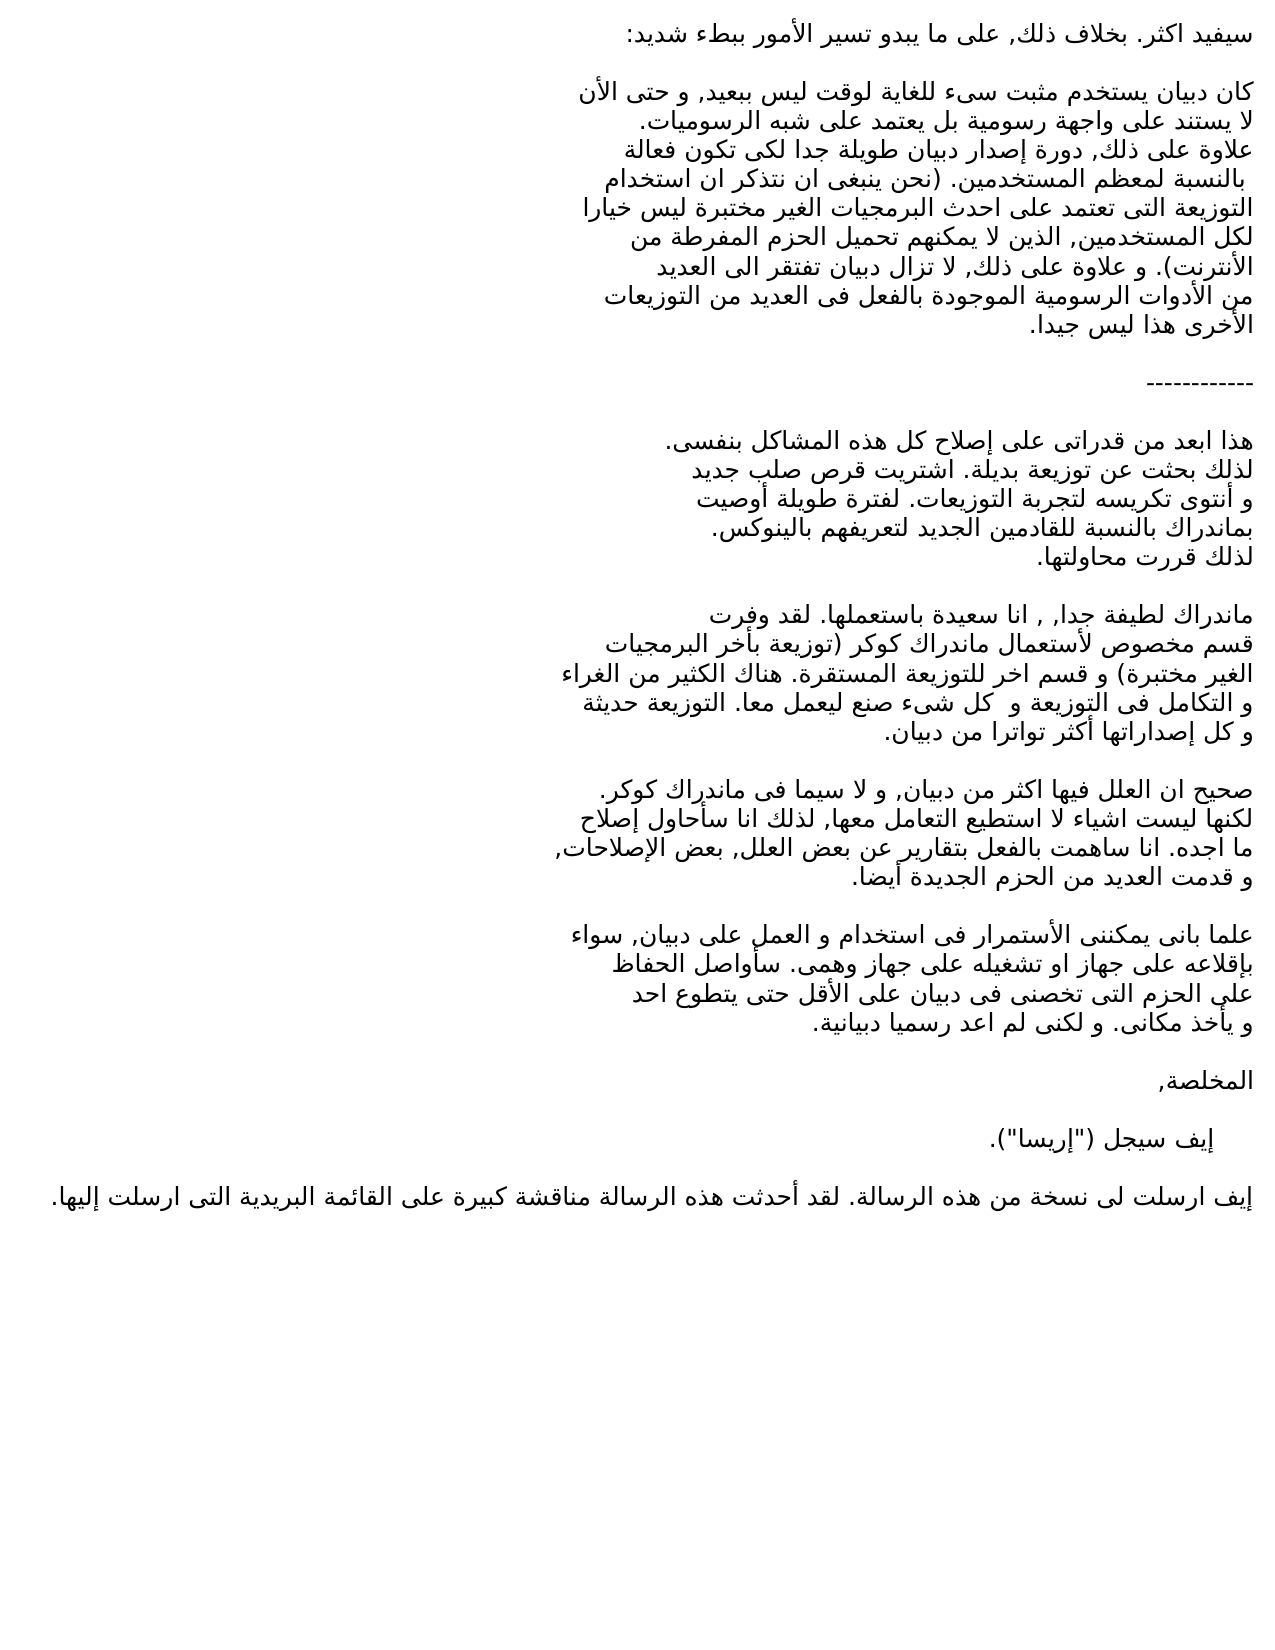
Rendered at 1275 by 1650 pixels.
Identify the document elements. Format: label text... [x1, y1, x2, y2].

text بإقلاعه على جهاز او تشغيله على جهاز وهمى. سأواصل الحفاظ [25, 949, 1254, 979]
text لذلك قررت محاولتها. [25, 542, 1254, 572]
text علاوة على ذلك, دورة إصدار دبيان طويلة جدا لكى تكون فعالة [25, 135, 1254, 164]
text لا يستند على واجهة رسومية بل يعتمد على شبه الرسوميات. [25, 106, 1254, 135]
text و أنتوى تكريسه لتجربة التوزيعات. لفترة طويلة أوصيت [25, 484, 1254, 513]
text و التكامل فى التوزيعة و كل شىء صنع ليعمل معا. التوزيعة حديثة [25, 688, 1254, 717]
text الأخرى هذا ليس جيدا. [25, 310, 1254, 339]
text و كل إصداراتها أكثر تواترا من دبيان. [25, 717, 1254, 746]
text بالنسبة لمعظم المستخدمين. (نحن ينبغى ان نتذكر ان استخدام [25, 164, 1254, 193]
text لكل المستخدمين, الذين لا يمكنهم تحميل الحزم المفرطة من [25, 222, 1254, 252]
text من الأدوات الرسومية الموجودة بالفعل فى العديد من التوزيعات [25, 281, 1254, 310]
text بماندراك بالنسبة للقادمين الجديد لتعريفهم بالينوكس. [25, 513, 1254, 542]
text و قدمت العديد من الحزم الجديدة أيضا. [25, 862, 1254, 892]
text علما بانى يمكننى الأستمرار فى استخدام و العمل على دبيان, سواء [25, 920, 1254, 949]
text ما اجده. انا ساهمت بالفعل بتقارير عن بعض العلل, بعض الإصلاحات, [25, 833, 1254, 862]
text الأنترنت). و علاوة على ذلك, لا تزال دبيان تفتقر الى العديد [25, 252, 1254, 281]
text سيفيد اكثر. بخلاف ذلك, على ما يبدو تسير الأمور ببطء شديد: [25, 19, 1254, 48]
text إيف ارسلت لى نسخة من هذه الرسالة. لقد أحدثت هذه الرسالة مناقشة كبيرة على القائمة البريدية التى ارسلت إليها. [25, 1182, 1254, 1211]
text التوزيعة التى تعتمد على احدث البرمجيات الغير مختبرة ليس خيارا [25, 193, 1254, 222]
text إيف سيجل ("إريسا"). [25, 1124, 1254, 1153]
text على الحزم التى تخصنى فى دبيان على الأقل حتى يتطوع احد [25, 979, 1254, 1008]
text صحيح ان العلل فيها اكثر من دبيان, و لا سيما فى ماندراك كوكر. [25, 775, 1254, 804]
text لكنها ليست اشياء لا استطيع التعامل معها, لذلك انا سأحاول إصلاح [25, 804, 1254, 833]
text ماندراك لطيفة جدا, , انا سعيدة باستعملها. لقد وفرت [25, 600, 1254, 629]
text الغير مختبرة) و قسم اخر للتوزيعة المستقرة. هناك الكثير من الغراء [25, 659, 1254, 688]
text كان دبيان يستخدم مثبت سىء للغاية لوقت ليس ببعيد, و حتى الأن [25, 77, 1254, 106]
text لذلك بحثت عن توزيعة بديلة. اشتريت قرص صلب جديد [25, 455, 1254, 484]
text المخلصة, [25, 1066, 1254, 1095]
text قسم مخصوص لأستعمال ماندراك كوكر (توزيعة بأخر البرمجيات [25, 629, 1254, 659]
text و يأخذ مكانى. و لكنى لم اعد رسميا دبيانية. [25, 1008, 1254, 1037]
text ------------ [25, 368, 1254, 397]
text هذا ابعد من قدراتى على إصلاح كل هذه المشاكل بنفسى. [25, 426, 1254, 455]
